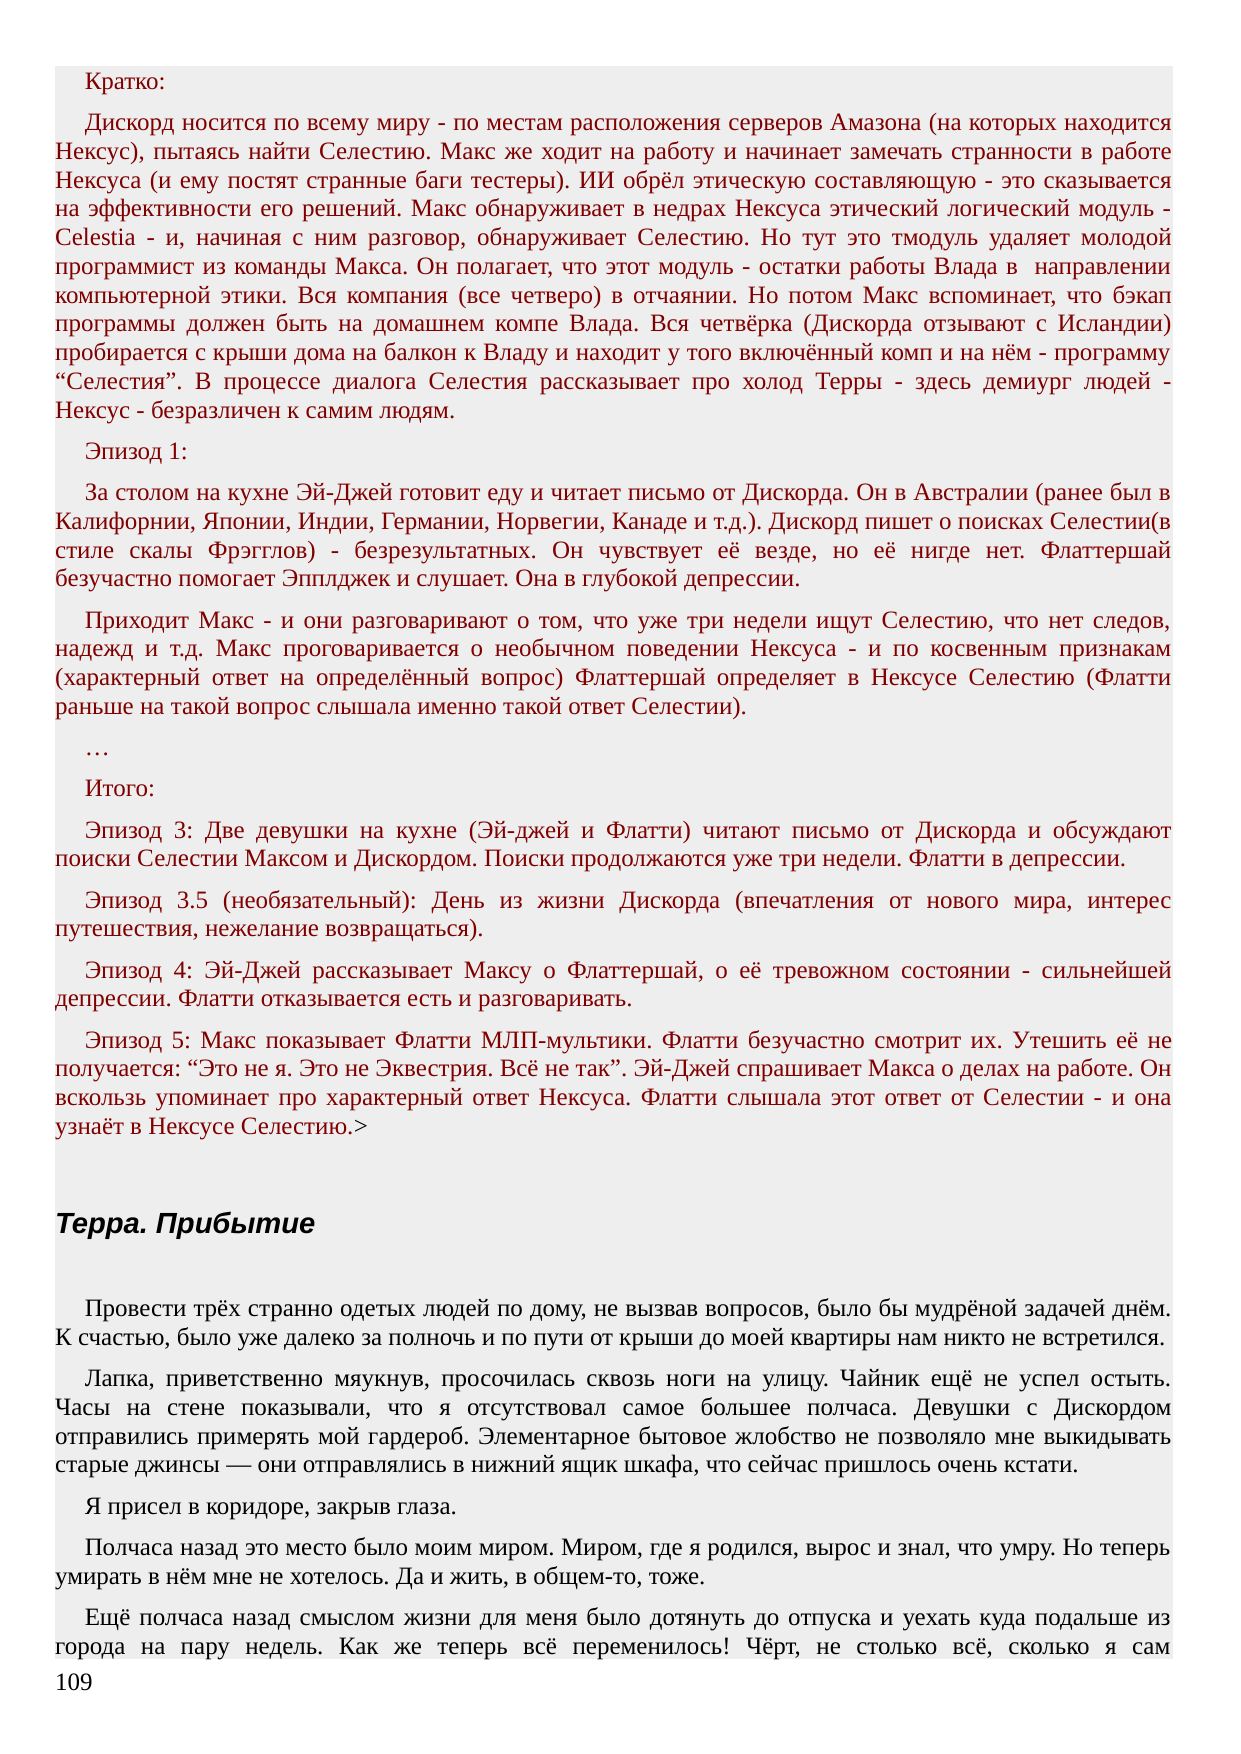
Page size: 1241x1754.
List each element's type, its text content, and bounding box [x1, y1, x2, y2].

text Эпизод 3: Две девушки на кухне (Эй-джей и Флатти) читают письмо от Дискорда и обсуждают поиски Селестии Максом и Дискордом. Поиски продолжаются уже три недели. Флатти в депрессии. [55, 815, 1173, 872]
text Полчаса назад это место было моим миром. Миром, где я родился, вырос и знал, что умру. Но теперь умирать в нём мне не хотелось. Да и жить, в общем-то, тоже. [55, 1532, 1173, 1589]
text За столом на кухне Эй-Джей готовит еду и читает письмо от Дискорда. Он в Австралии (ранее был в Калифорнии, Японии, Индии, Германии, Норвегии, Канаде и т.д.). Дискорд пишет о поисках Селестии(в стиле скалы Фрэгглов) - безрезультатных. Он чувствует её везде, но её нигде нет. Флаттершай безучастно помогает Эпплджек и слушает. Она в глубокой депрессии. [55, 477, 1173, 592]
text Эпизод 1: [55, 436, 1173, 465]
text Итого: [55, 773, 1173, 802]
text Лапка, приветственно мяукнув, просочилась сквозь ноги на улицу. Чайник ещё не успел остыть. Часы на стене показывали, что я отсутствовал самое большее полчаса. Девушки с Дискордом отправились примерять мой гардероб. Элементарное бытовое жлобство не позволяло мне выкидывать старые джинсы — они отправлялись в нижний ящик шкафа, что сейчас пришлось очень кстати. [55, 1363, 1173, 1478]
text Эпизод 5: Макс показывает Флатти МЛП-мультики. Флатти безучастно смотрит их. Утешить её не получается: “Это не я. Это не Эквестрия. Всё не так”. Эй-Джей спрашивает Макса о делах на работе. Он вскользь упоминает про характерный ответ Нексуса. Флатти слышала этот ответ от Селестии - и она узнаёт в Нексусе Селестию.> [55, 1025, 1173, 1140]
text Эпизод 3.5 (необязательный): День из жизни Дискорда (впечатления от нового мира, интерес путешествия, нежелание возвращаться). [55, 885, 1173, 942]
text … [55, 732, 1173, 761]
text Кратко: [55, 66, 1173, 95]
text Провести трёх странно одетых людей по дому, не вызвав вопросов, было бы мудрёной задачей днём. К счастью, было уже далеко за полночь и по пути от крыши до моей квартиры нам никто не встретился. [55, 1293, 1173, 1351]
subtitle Терра. Прибытие [55, 1206, 1173, 1239]
text Ещё полчаса назад смыслом жизни для меня было дотянуть до отпуска и уехать куда подальше из города на пару недель. Как же теперь всё переменилось! Чёрт, не столько всё, сколько я сам [55, 1602, 1173, 1659]
text Эпизод 4: Эй-Джей рассказывает Максу о Флаттершай, о её тревожном состоянии - сильнейшей депрессии. Флатти отказывается есть и разговаривать. [55, 955, 1173, 1012]
text Приходит Макс - и они разговаривают о том, что уже три недели ищут Селестию, что нет следов, надежд и т.д. Макс проговаривается о необычном поведении Нексуса - и по косвенным признакам (характерный ответ на определённый вопрос) Флаттершай определяет в Нексусе Селестию (Флатти раньше на такой вопрос слышала именно такой ответ Селестии). [55, 605, 1173, 720]
text Дискорд носится по всему миру - по местам расположения серверов Амазона (на которых находится Нексус), пытаясь найти Селестию. Макс же ходит на работу и начинает замечать странности в работе Нексуса (и ему постят странные баги тестеры). ИИ обрёл этическую составляющую - это сказывается на эффективности его решений. Макс обнаруживает в недрах Нексуса этический логический модуль - Celestia - и, начиная с ним разговор, обнаруживает Селестию. Но тут это тмодуль удаляет молодой программист из команды Макса. Он полагает, что этот модуль - остатки работы Влада в направлении компьютерной этики. Вся компания (все четверо) в отчаянии. Но потом Макс вспоминает, что бэкап программы должен быть на домашнем компе Влада. Вся четвёрка (Дискорда отзывают с Исландии) пробирается с крыши дома на балкон к Владу и находит у того включённый комп и на нём - программу “Селестия”. В процессе диалога Селестия рассказывает про холод Терры - здесь демиург людей - Нексус - безразличен к самим людям. [55, 107, 1173, 423]
text Я присел в коридоре, закрыв глаза. [55, 1491, 1173, 1519]
